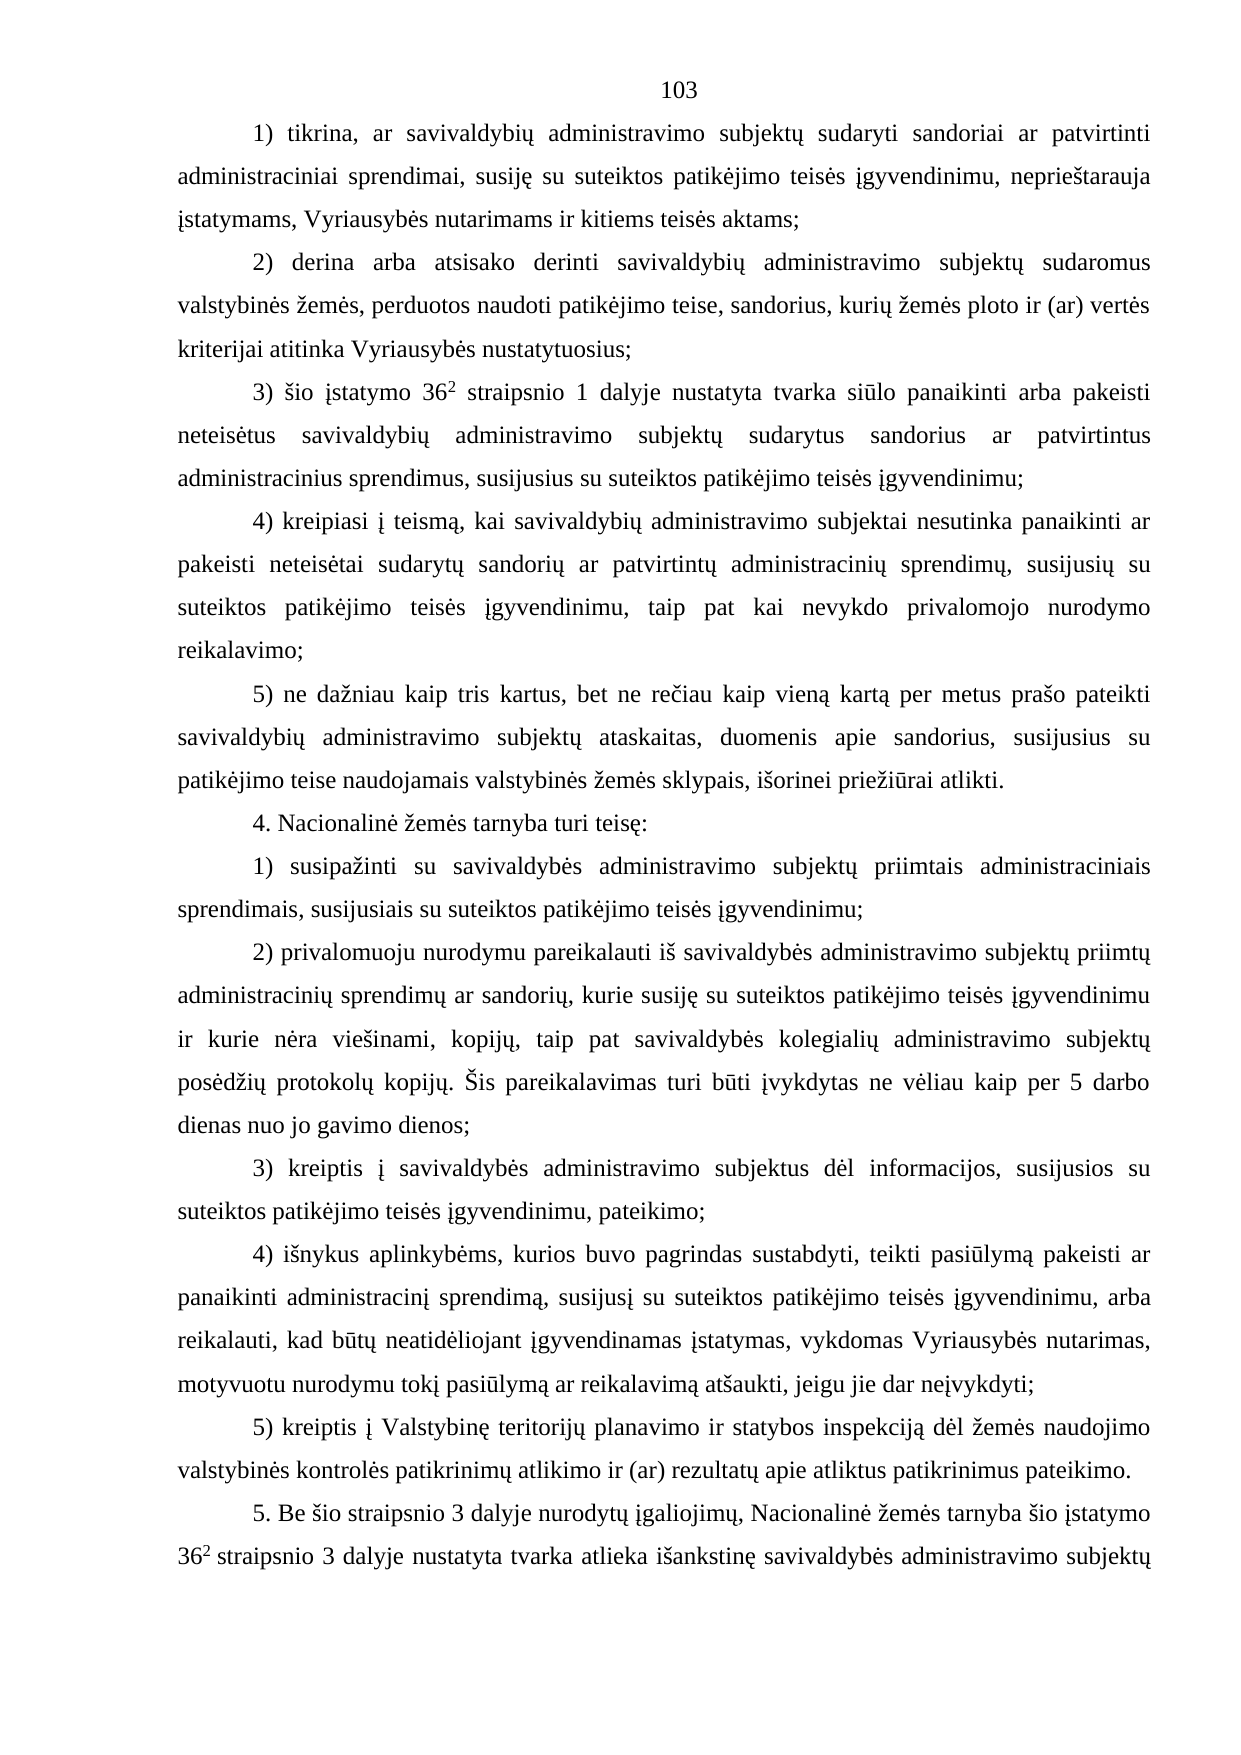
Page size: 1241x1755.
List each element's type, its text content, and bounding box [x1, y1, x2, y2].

text 1) tikrina, ar savivaldybių administravimo subjektų sudaryti sandoriai ar patvirtinti administraciniai sprendimai, susiję su suteiktos patikėjimo teisės įgyvendinimu, neprieštarauja įstatymams, Vyriausybės nutarimams ir kitiems teisės aktams; [177, 118, 1152, 233]
text 4) išnykus aplinkybėms, kurios buvo pagrindas sustabdyti, teikti pasiūlymą pakeisti ar panaikinti administracinį sprendimą, susijusį su suteiktos patikėjimo teisės įgyvendinimu, arba reikalauti, kad būtų neatidėliojant įgyvendinamas įstatymas, vykdomas Vyriausybės nutarimas, motyvuotu nurodymu tokį pasiūlymą ar reikalavimą atšaukti, jeigu jie dar neįvykdyti; [177, 1239, 1152, 1397]
text 4. Nacionalinė žemės tarnyba turi teisę: [177, 808, 1152, 837]
text 2) derina arba atsisako derinti savivaldybių administravimo subjektų sudaromus valstybinės žemės, perduotos naudoti patikėjimo teise, sandorius, kurių žemės ploto ir (ar) vertės kriterijai atitinka Vyriausybės nustatytuosius; [177, 247, 1152, 362]
text 3) kreiptis į savivaldybės administravimo subjektus dėl informacijos, susijusios su suteiktos patikėjimo teisės įgyvendinimu, pateikimo; [177, 1153, 1152, 1225]
text 3) šio įstatymo 362 straipsnio 1 dalyje nustatyta tvarka siūlo panaikinti arba pakeisti neteisėtus savivaldybių administravimo subjektų sudarytus sandorius ar patvirtintus administracinius sprendimus, susijusius su suteiktos patikėjimo teisės įgyvendinimu; [177, 377, 1152, 492]
text 4) kreipiasi į teismą, kai savivaldybių administravimo subjektai nesutinka panaikinti ar pakeisti neteisėtai sudarytų sandorių ar patvirtintų administracinių sprendimų, susijusių su suteiktos patikėjimo teisės įgyvendinimu, taip pat kai nevykdo privalomojo nurodymo reikalavimo; [177, 506, 1152, 664]
text 5) kreiptis į Valstybinę teritorijų planavimo ir statybos inspekciją dėl žemės naudojimo valstybinės kontrolės patikrinimų atlikimo ir (ar) rezultatų apie atliktus patikrinimus pateikimo. [177, 1412, 1152, 1484]
text 1) susipažinti su savivaldybės administravimo subjektų priimtais administraciniais sprendimais, susijusiais su suteiktos patikėjimo teisės įgyvendinimu; [177, 851, 1152, 923]
text 5) ne dažniau kaip tris kartus, bet ne rečiau kaip vieną kartą per metus prašo pateikti savivaldybių administravimo subjektų ataskaitas, duomenis apie sandorius, susijusius su patikėjimo teise naudojamais valstybinės žemės sklypais, išorinei priežiūrai atlikti. [177, 679, 1152, 794]
text 2) privalomuoju nurodymu pareikalauti iš savivaldybės administravimo subjektų priimtų administracinių sprendimų ar sandorių, kurie susiję su suteiktos patikėjimo teisės įgyvendinimu ir kurie nėra viešinami, kopijų, taip pat savivaldybės kolegialių administravimo subjektų posėdžių protokolų kopijų. Šis pareikalavimas turi būti įvykdytas ne vėliau kaip per 5 darbo dienas nuo jo gavimo dienos; [177, 937, 1152, 1139]
text 5. Be šio straipsnio 3 dalyje nurodytų įgaliojimų, Nacionalinė žemės tarnyba šio įstatymo 362 straipsnio 3 dalyje nustatyta tvarka atlieka išankstinę savivaldybės administravimo subjektų [177, 1498, 1152, 1570]
